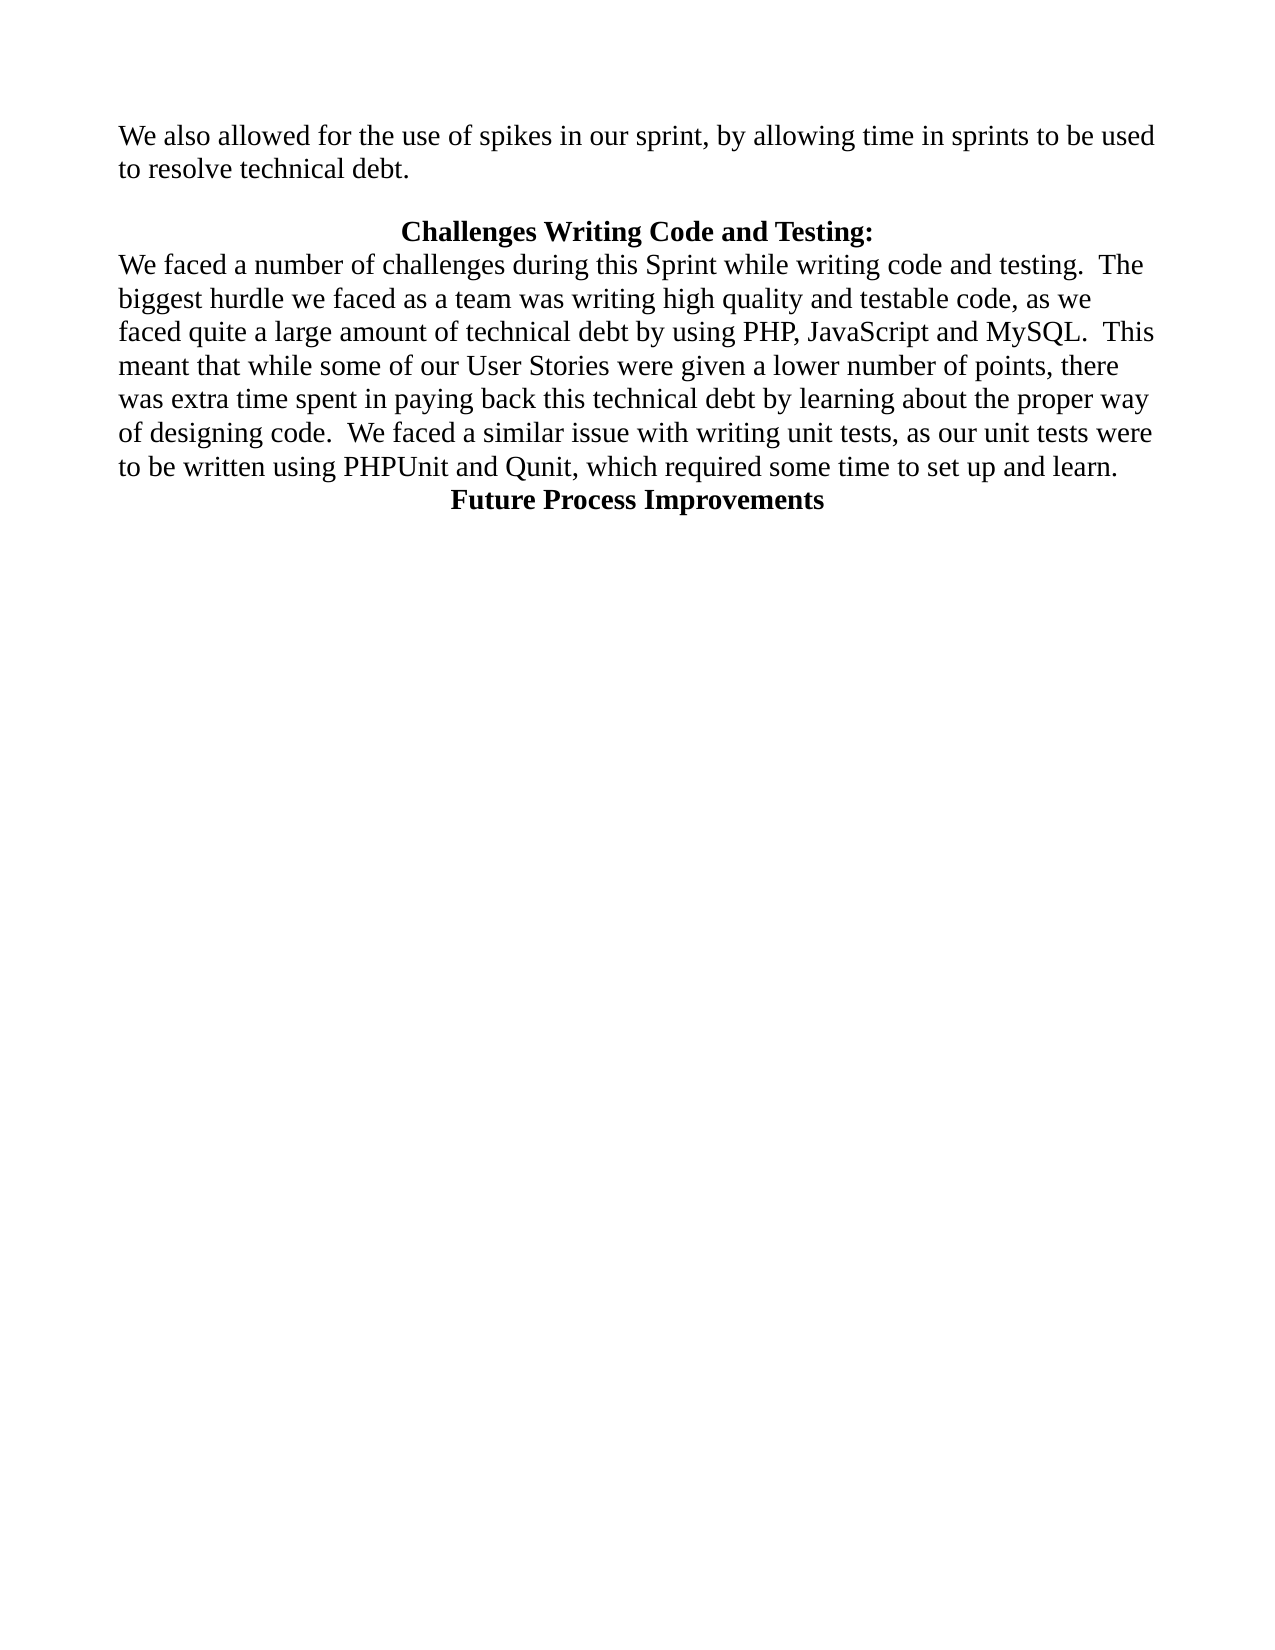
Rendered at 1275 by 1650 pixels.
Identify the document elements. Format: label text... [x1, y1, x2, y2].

text We faced a number of challenges during this Sprint while writing code and testing. The biggest hurdle we faced as a team was writing high quality and testable code, as we faced quite a large amount of technical debt by using PHP, JavaScript and MySQL. This meant that while some of our User Stories were given a lower number of points, there was extra time spent in paying back this technical debt by learning about the proper way of designing code. We faced a similar issue with writing unit tests, as our unit tests were to be written using PHPUnit and Qunit, which required some time to set up and learn. [118, 247, 1157, 482]
text Future Process Improvements [118, 482, 1157, 516]
text We also allowed for the use of spikes in our sprint, by allowing time in sprints to be used to resolve technical debt. [118, 118, 1157, 185]
text Challenges Writing Code and Testing: [118, 214, 1157, 247]
